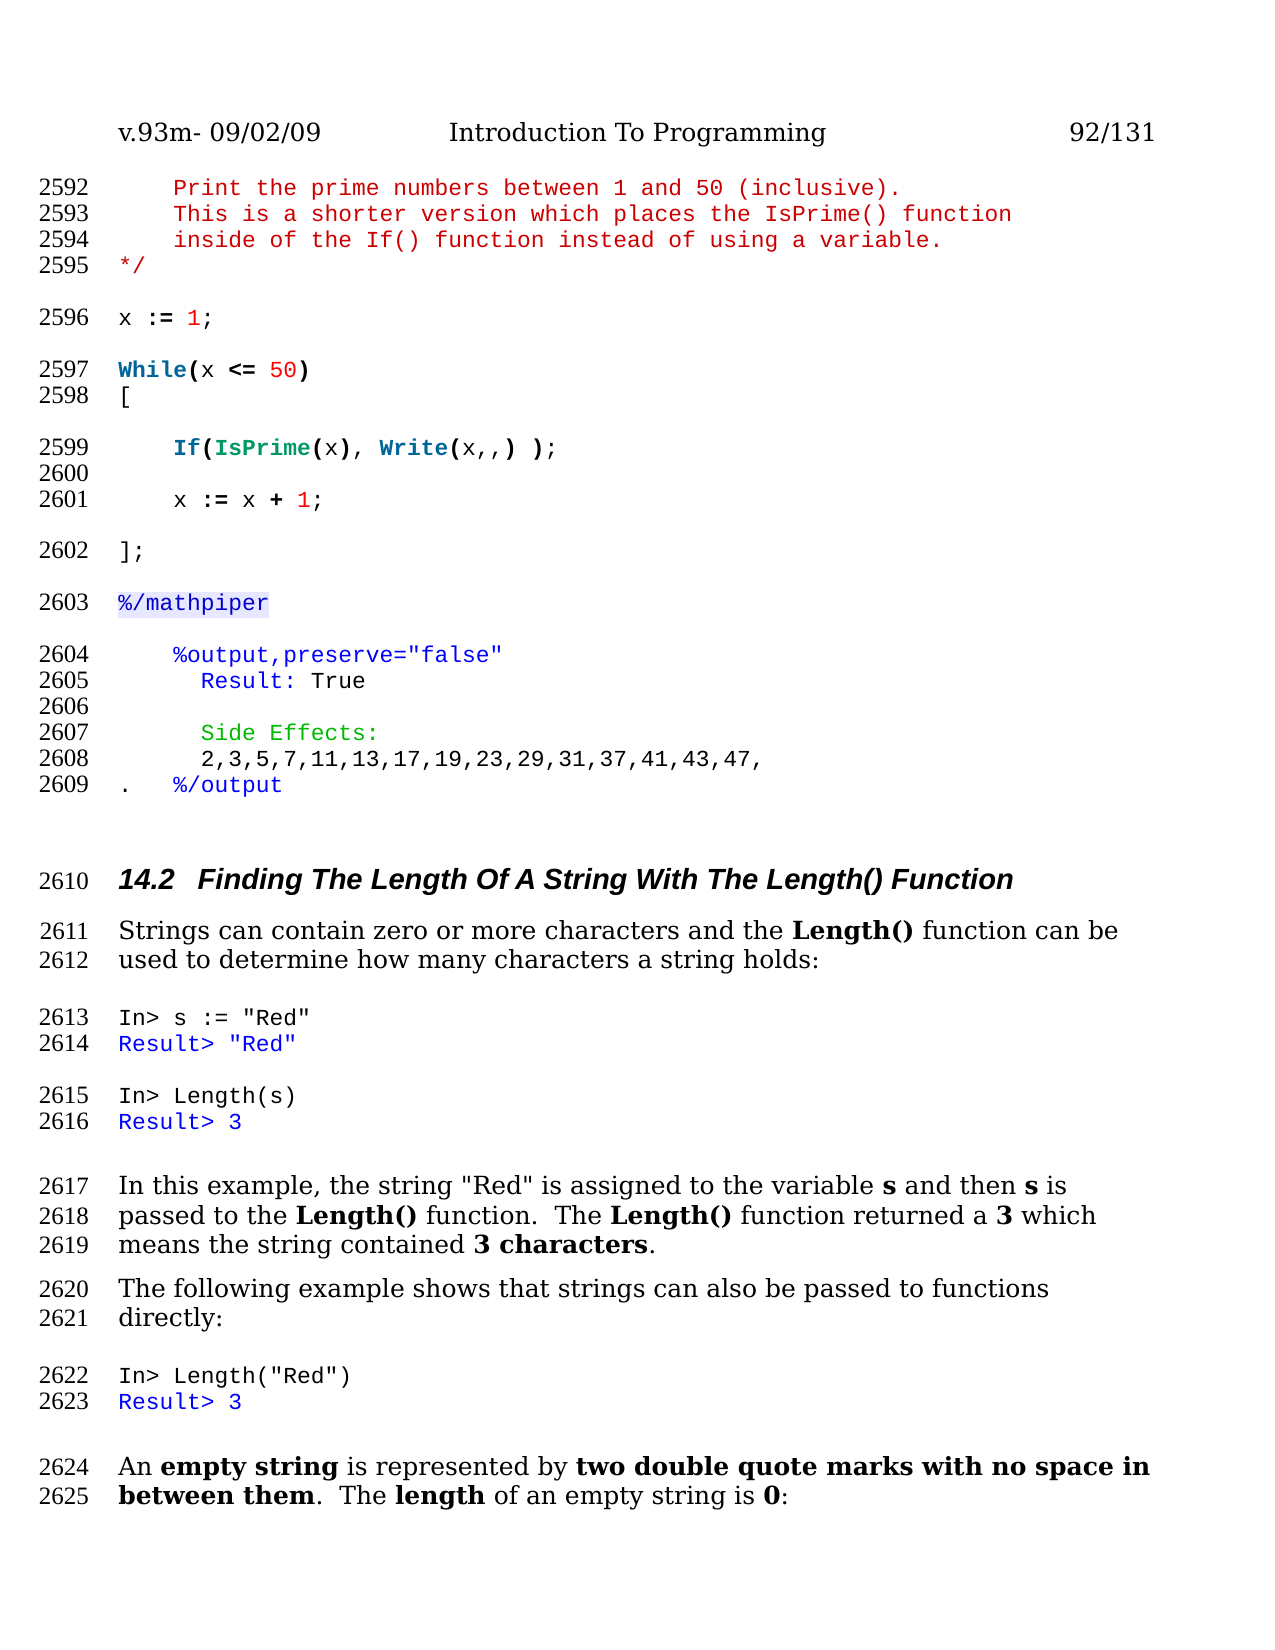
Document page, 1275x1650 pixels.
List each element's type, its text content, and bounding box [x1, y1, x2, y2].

text %/mathpiper [118, 592, 1157, 618]
text Side Effects: [118, 721, 1157, 747]
text In> Length("Red") [118, 1365, 1157, 1391]
text inside of the If() function instead of using a variable. [118, 229, 1157, 254]
text %output,preserve="false" [118, 644, 1157, 669]
text Strings can contain zero or more characters and the Length() function can be used to determine how many characters a string holds: [118, 916, 1157, 975]
text x := 1; [118, 306, 1157, 332]
text [ [118, 384, 1157, 410]
text Result> 3 [118, 1111, 1157, 1136]
text Result> 3 [118, 1391, 1157, 1417]
text x := x + 1; [118, 488, 1157, 514]
text In> Length(s) [118, 1084, 1157, 1111]
text Print the prime numbers between 1 and 50 (inclusive). [118, 177, 1157, 203]
text The following example shows that strings can also be passed to functions directly: [118, 1274, 1157, 1333]
subtitle Finding The Length Of A String With The Length() Function [118, 862, 1157, 895]
text . %/output [118, 773, 1157, 799]
text An empty string is represented by two double quote marks with no space in between them. The length of an empty string is 0: [118, 1452, 1157, 1510]
text In> s := "Red" [118, 1007, 1157, 1033]
text If(IsPrime(x), Write(x,,) ); [118, 436, 1157, 462]
text 2,3,5,7,11,13,17,19,23,29,31,37,41,43,47, [118, 747, 1157, 773]
text Result> "Red" [118, 1033, 1157, 1059]
text Result: True [118, 669, 1157, 696]
text */ [118, 254, 1157, 281]
text In this example, the string "Red" is assigned to the variable s and then s is passed to the Length() function. The Length() function returned a 3 which means the string contained 3 characters. [118, 1171, 1157, 1259]
text This is a shorter version which places the IsPrime() function [118, 203, 1157, 229]
text ]; [118, 540, 1157, 566]
text While(x <= 50) [118, 358, 1157, 384]
